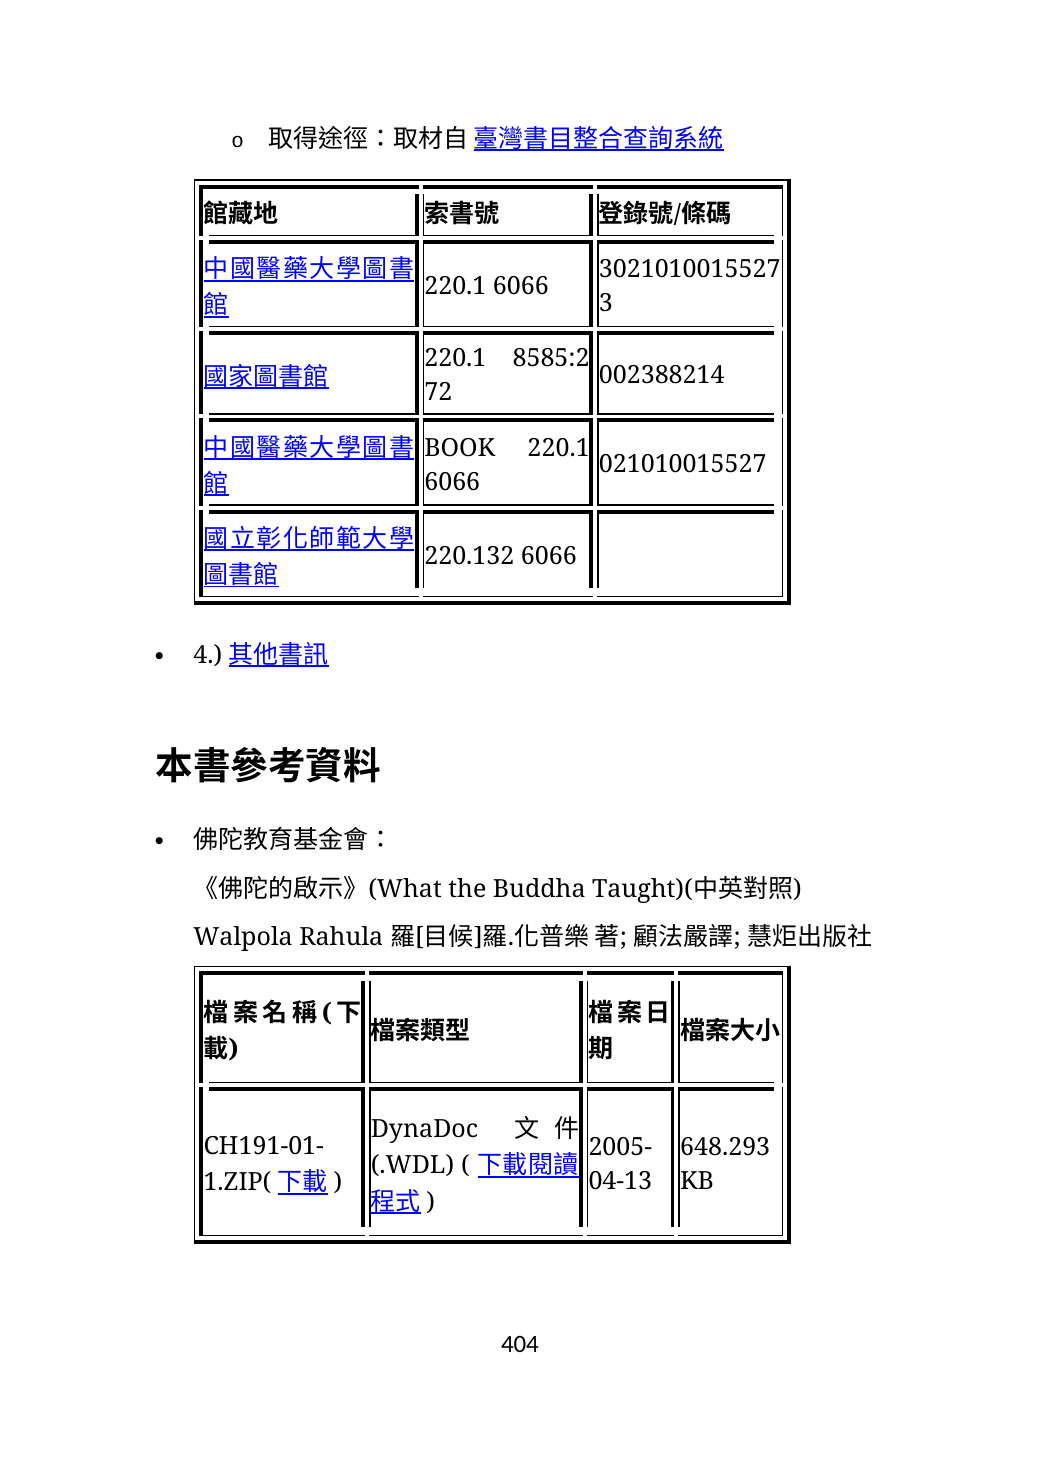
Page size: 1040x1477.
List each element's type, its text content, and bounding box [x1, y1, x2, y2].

table_cell BOOK 220.1 6066 [419, 413, 594, 504]
list 4.) 其他書訊 [156, 634, 921, 670]
table_cell [594, 504, 786, 596]
table_cell 2005-04-13 [584, 1082, 675, 1234]
table_cell 國家圖書館 [199, 326, 419, 413]
table_cell 220.1 6066 [419, 235, 594, 326]
table_cell DynaDoc 文件 (.WDL) ( 下載閱讀程式 ) [366, 1082, 584, 1234]
table_cell 30210100155273 [594, 235, 786, 326]
list 取得途徑：取材自 臺灣書目整合查詢系統 [231, 118, 921, 154]
table_header 館藏地 [203, 189, 419, 234]
table_cell 002388214 [594, 326, 786, 413]
table_header 登錄號/條碼 [594, 181, 786, 234]
text Walpola Rahula 羅[目候]羅.化普樂 著; 顧法嚴譯; 慧炬出版社 [193, 917, 921, 953]
table_header 索書號 [419, 181, 594, 234]
list 佛陀教育基金會： [156, 819, 921, 856]
table_header 檔案日期 [584, 967, 675, 1082]
table_header 檔案類型 [366, 967, 584, 1082]
table_header 檔案大小 [675, 967, 786, 1082]
table_header 檔案名稱(下載) [199, 967, 366, 1082]
table_cell 中國醫藥大學圖書館 [199, 413, 419, 504]
table_cell 220.132 6066 [419, 504, 594, 596]
text 《佛陀的啟示》(What the Buddha Taught)(中英對照) [193, 868, 921, 904]
table_cell 國立彰化師範大學圖書館 [199, 504, 419, 596]
table_header [199, 181, 419, 185]
table_cell 648.293 KB [675, 1082, 786, 1234]
subtitle 本書參考資料 [156, 736, 921, 790]
table_cell CH191-01-1.ZIP( 下載 ) [199, 1082, 366, 1234]
table_cell 021010015527 [594, 413, 786, 504]
table_cell 中國醫藥大學圖書館 [199, 235, 419, 326]
table_cell 220.1 8585:2 72 [419, 326, 594, 413]
